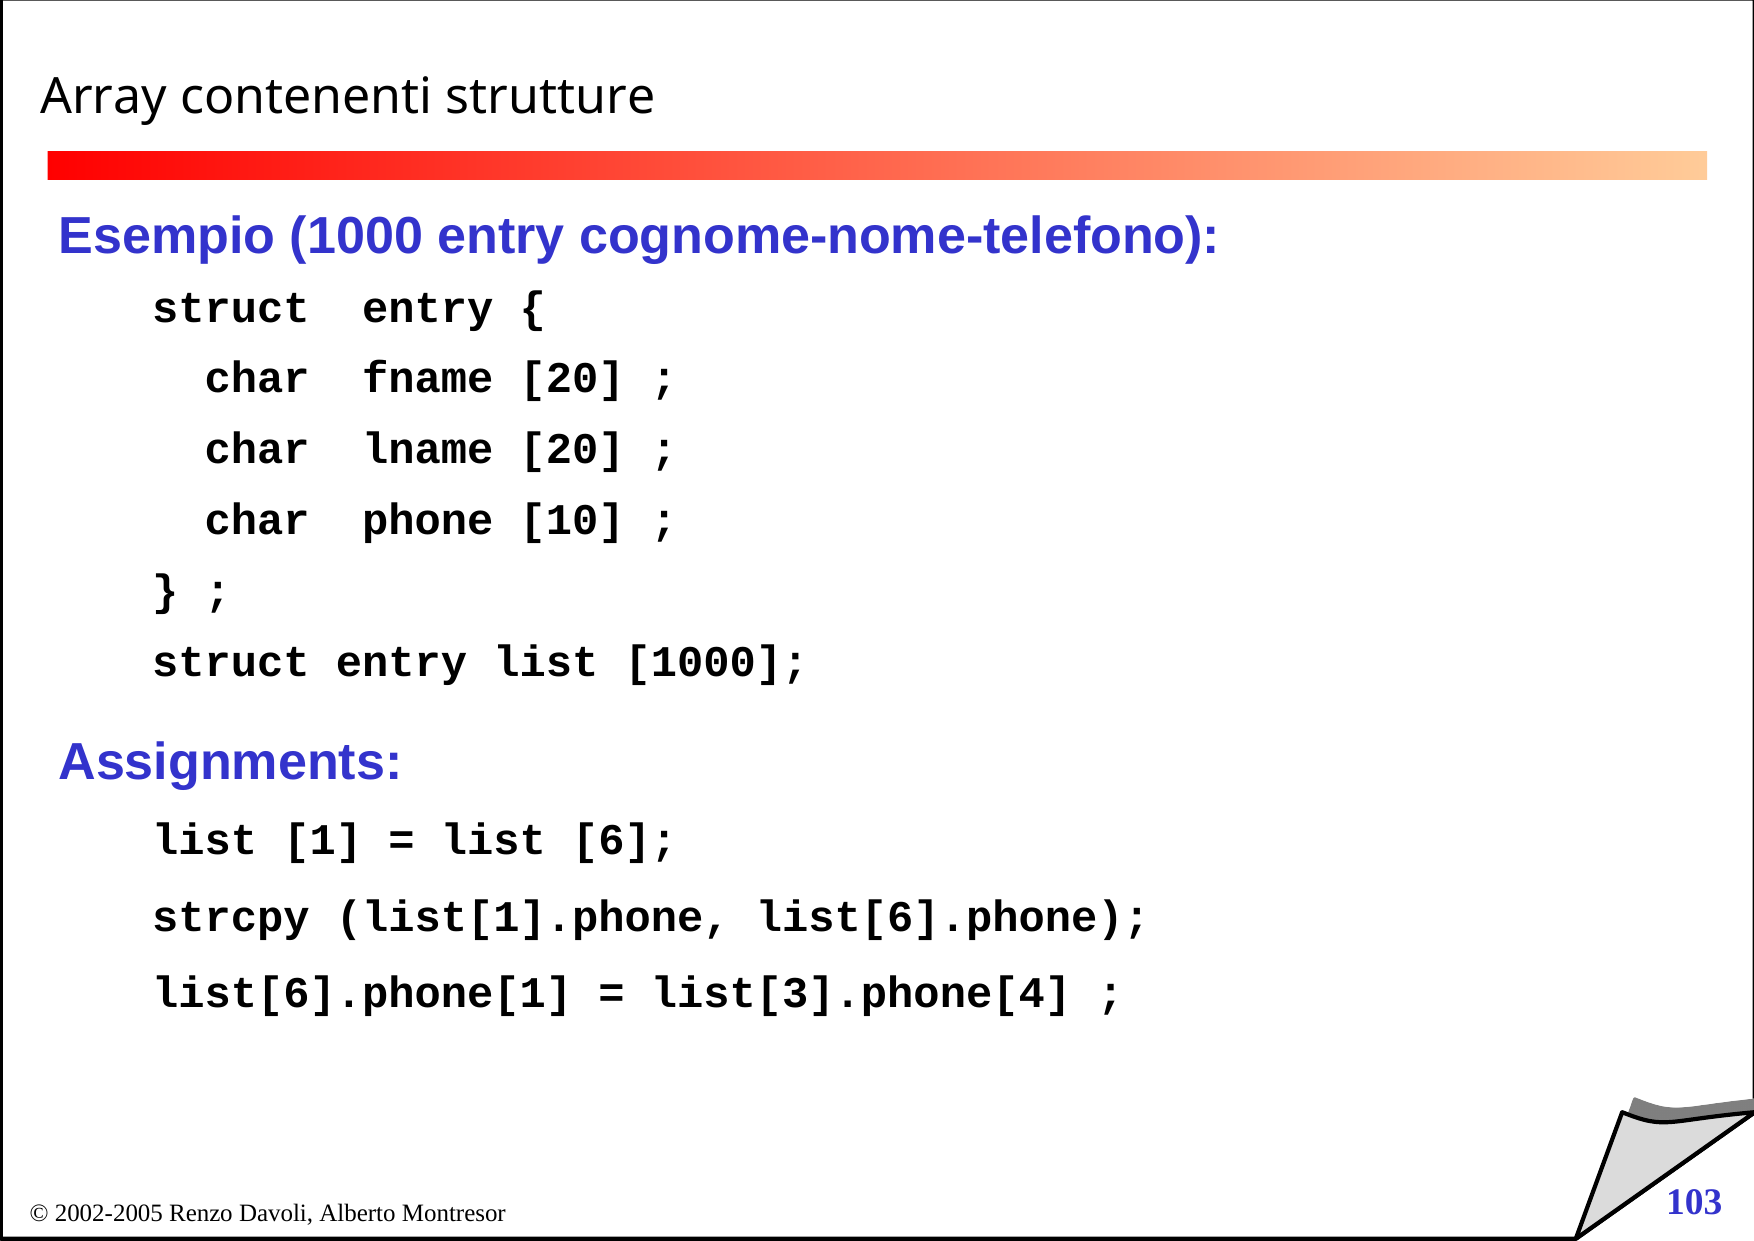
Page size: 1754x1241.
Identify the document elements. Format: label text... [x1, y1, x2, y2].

title Array contenenti strutture [40, 49, 1714, 144]
list Esempio (1000 entry cognome-nome-telefono): struct entry { char fname [20] ; char lname [20] ; char phone [10] ; } ; struct entry list [1000]; Assignments: list [1] = list [6]; strcpy (list[1].phone, list[6].phone); list[6].phone[1] = list[3].phone[4] ; [58, 206, 1696, 1101]
text_box main [750, 151, 754, 179]
